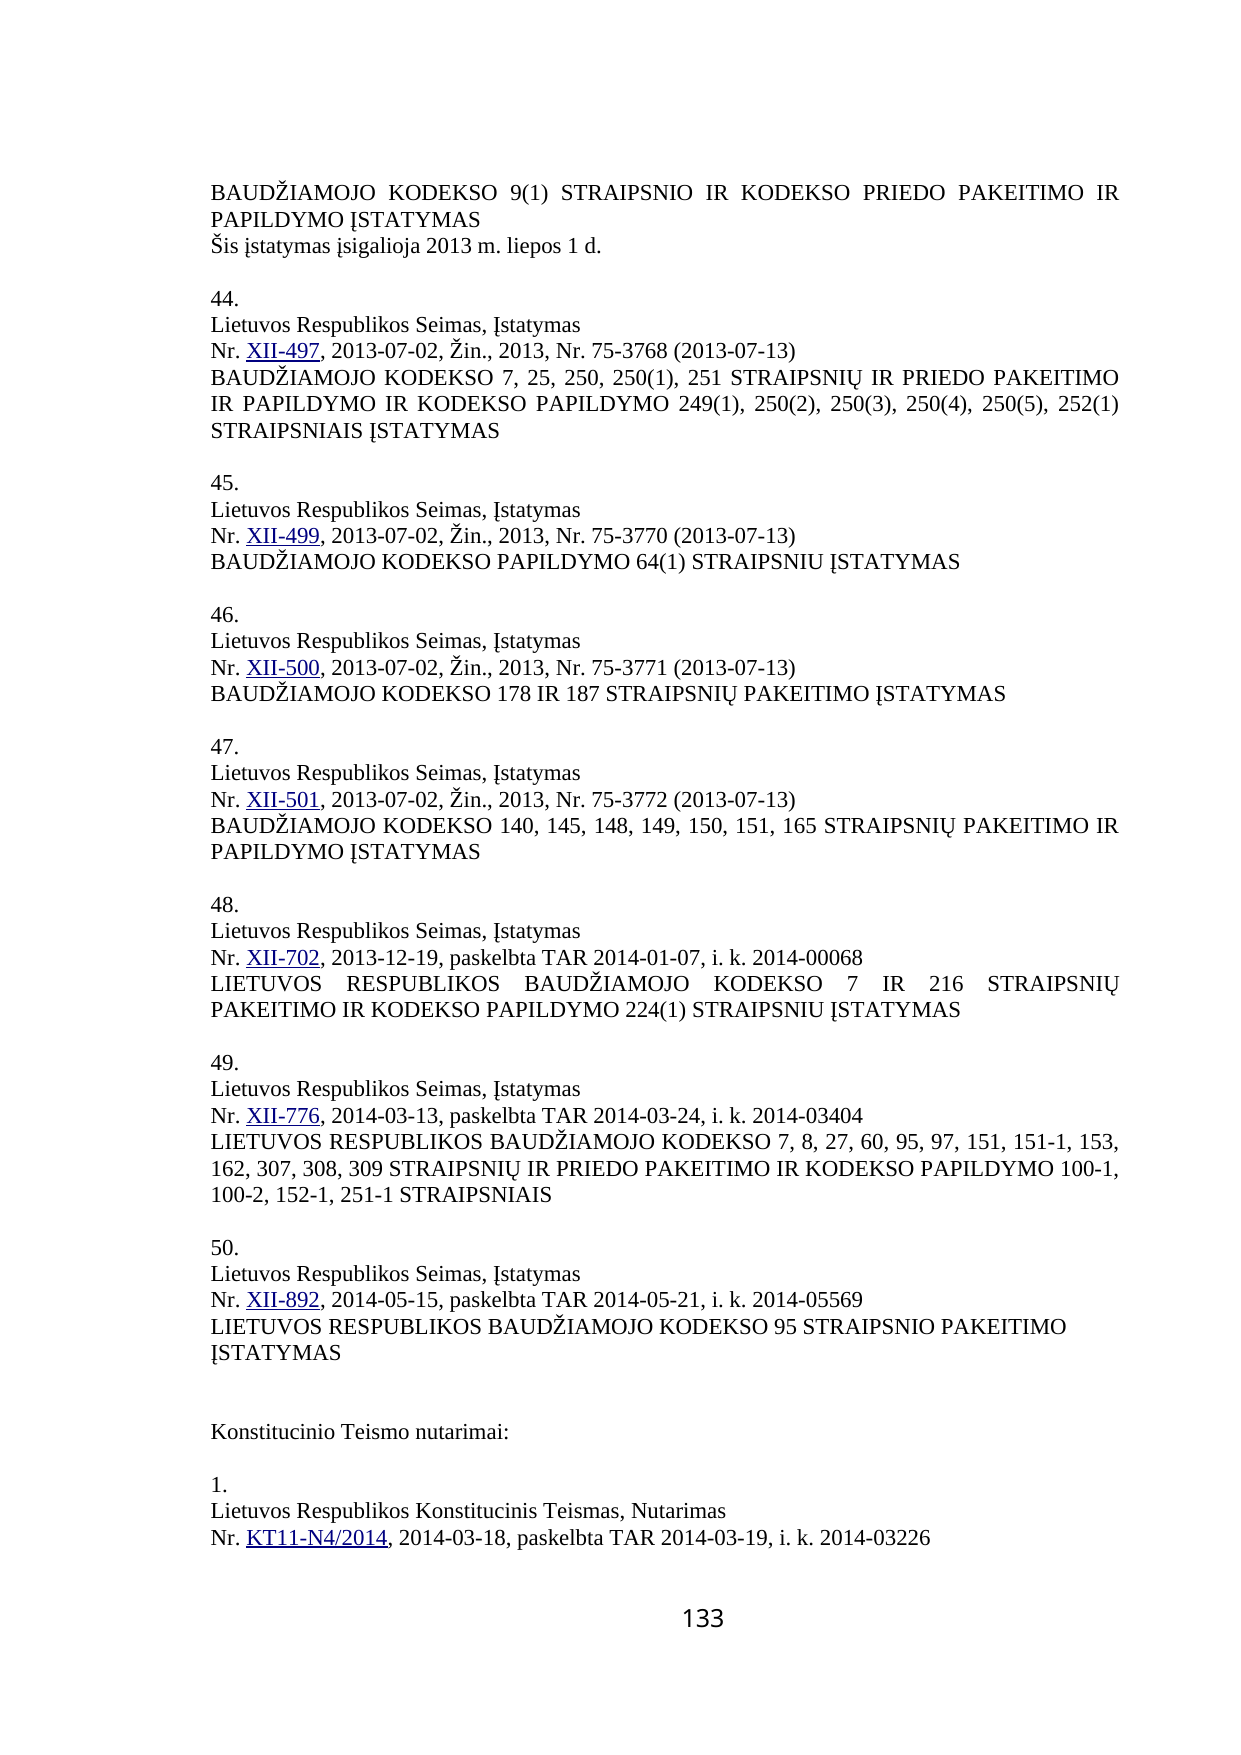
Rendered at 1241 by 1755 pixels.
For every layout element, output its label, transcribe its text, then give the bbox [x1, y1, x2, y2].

text Nr. XII-892, 2014-05-15, paskelbta TAR 2014-05-21, i. k. 2014-05569 [210, 1286, 1120, 1313]
text BAUDŽIAMOJO KODEKSO 178 IR 187 STRAIPSNIŲ PAKEITIMO ĮSTATYMAS [210, 680, 1120, 707]
text Nr. XII-499, 2013-07-02, Žin., 2013, Nr. 75-3770 (2013-07-13) [210, 522, 1120, 548]
text LIETUVOS RESPUBLIKOS BAUDŽIAMOJO KODEKSO 95 STRAIPSNIO PAKEITIMO ĮSTATYMAS [210, 1313, 1120, 1365]
text Nr. XII-501, 2013-07-02, Žin., 2013, Nr. 75-3772 (2013-07-13) [210, 786, 1120, 812]
text 47. [210, 733, 1120, 759]
text Nr. XII-500, 2013-07-02, Žin., 2013, Nr. 75-3771 (2013-07-13) [210, 654, 1120, 680]
text Nr. KT11-N4/2014, 2014-03-18, paskelbta TAR 2014-03-19, i. k. 2014-03226 [210, 1523, 1120, 1550]
text BAUDŽIAMOJO KODEKSO PAPILDYMO 64(1) STRAIPSNIU ĮSTATYMAS [210, 548, 1120, 575]
text Lietuvos Respublikos Seimas, Įstatymas [210, 759, 1120, 786]
text Šis įstatymas įsigalioja 2013 m. liepos 1 d. [210, 232, 1120, 258]
text 45. [210, 469, 1120, 496]
text 49. [210, 1049, 1120, 1076]
text LIETUVOS RESPUBLIKOS BAUDŽIAMOJO KODEKSO 7, 8, 27, 60, 95, 97, 151, 151-1, 153, 162, 307, 308, 309 STRAIPSNIŲ IR PRIEDO PAKEITIMO IR KODEKSO PAPILDYMO 100-1, 100-2, 152-1, 251-1 STRAIPSNIAIS [210, 1128, 1120, 1207]
text 44. [210, 285, 1120, 311]
text Nr. XII-776, 2014-03-13, paskelbta TAR 2014-03-24, i. k. 2014-03404 [210, 1102, 1120, 1128]
text 48. [210, 891, 1120, 917]
text 50. [210, 1234, 1120, 1260]
text 46. [210, 601, 1120, 627]
text Nr. XII-497, 2013-07-02, Žin., 2013, Nr. 75-3768 (2013-07-13) [210, 338, 1120, 364]
text Lietuvos Respublikos Seimas, Įstatymas [210, 496, 1120, 522]
text 1. [210, 1471, 1120, 1497]
text BAUDŽIAMOJO KODEKSO 140, 145, 148, 149, 150, 151, 165 STRAIPSNIŲ PAKEITIMO IR PAPILDYMO ĮSTATYMAS [210, 812, 1120, 865]
text Lietuvos Respublikos Seimas, Įstatymas [210, 917, 1120, 944]
text Lietuvos Respublikos Seimas, Įstatymas [210, 1260, 1120, 1286]
text BAUDŽIAMOJO KODEKSO 7, 25, 250, 250(1), 251 STRAIPSNIŲ IR PRIEDO PAKEITIMO IR PAPILDYMO IR KODEKSO PAPILDYMO 249(1), 250(2), 250(3), 250(4), 250(5), 252(1) STRAIPSNIAIS ĮSTATYMAS [210, 364, 1120, 443]
text LIETUVOS RESPUBLIKOS BAUDŽIAMOJO KODEKSO 7 IR 216 STRAIPSNIŲ PAKEITIMO IR KODEKSO PAPILDYMO 224(1) STRAIPSNIU ĮSTATYMAS [210, 970, 1120, 1023]
text Konstitucinio Teismo nutarimai: [210, 1418, 1120, 1444]
text Lietuvos Respublikos Seimas, Įstatymas [210, 627, 1120, 654]
text Lietuvos Respublikos Seimas, Įstatymas [210, 311, 1120, 338]
text BAUDŽIAMOJO KODEKSO 9(1) STRAIPSNIO IR KODEKSO PRIEDO PAKEITIMO IR PAPILDYMO ĮSTATYMAS [210, 179, 1120, 232]
text Lietuvos Respublikos Seimas, Įstatymas [210, 1076, 1120, 1102]
text Lietuvos Respublikos Konstitucinis Teismas, Nutarimas [210, 1497, 1120, 1523]
text Nr. XII-702, 2013-12-19, paskelbta TAR 2014-01-07, i. k. 2014-00068 [210, 944, 1120, 970]
